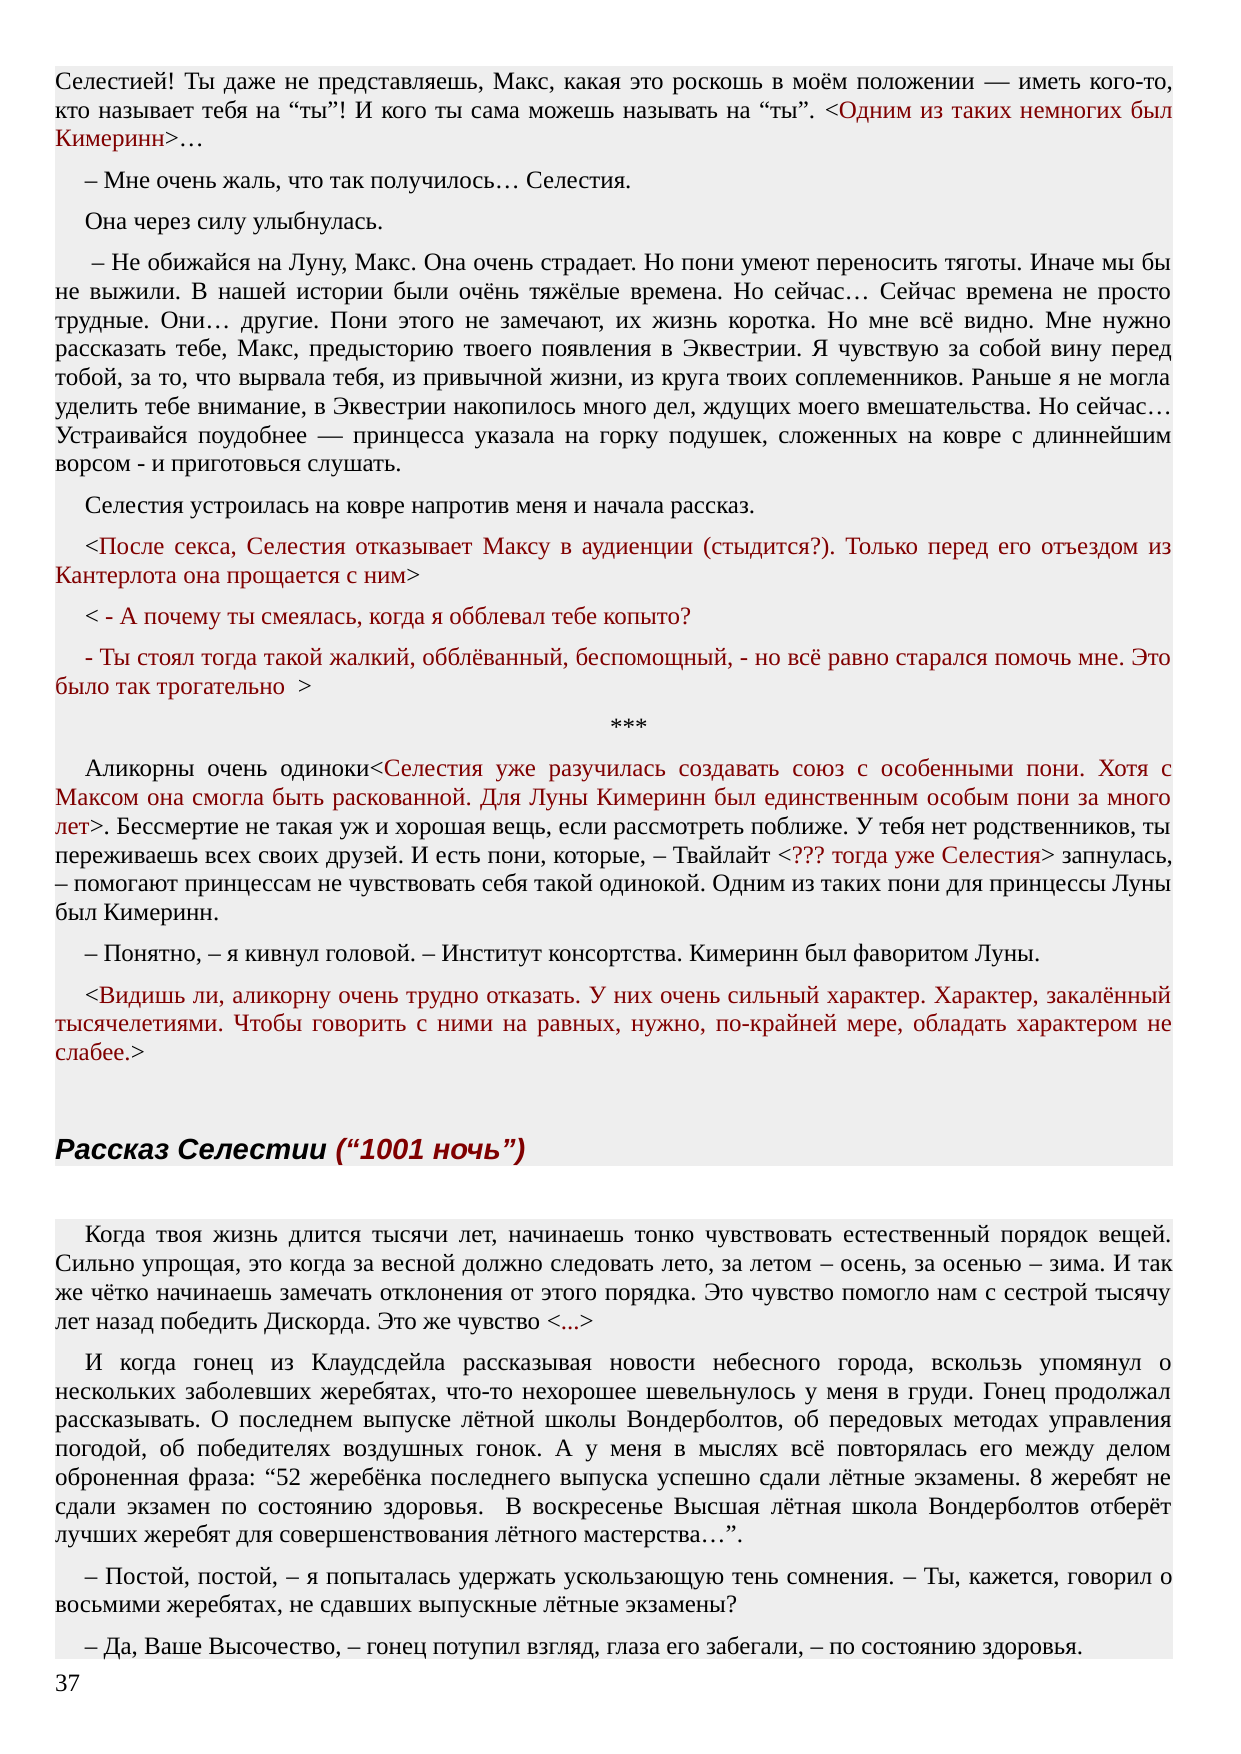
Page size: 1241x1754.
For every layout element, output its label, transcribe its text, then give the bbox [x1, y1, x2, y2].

text *** [55, 712, 1173, 741]
text – Постой, постой, – я попыталась удержать ускользающую тень сомнения. – Ты, кажется, говорил о восьмими жеребятах, не сдавших выпускные лётные экзамены? [55, 1561, 1173, 1618]
text Аликорны очень одиноки<Селестия уже разучилась создавать союз с особенными пони. Хотя с Максом она смогла быть раскованной. Для Луны Кимеринн был единственным особым пони за много лет>. Бессмертие не такая уж и хорошая вещь, если рассмотреть поближе. У тебя нет родственников, ты переживаешь всех своих друзей. И есть пони, которые, – Твайлайт <??? тогда уже Селестия> запнулась, – помогают принцессам не чувствовать себя такой одинокой. Одним из таких пони для принцессы Луны был Кимеринн. [55, 753, 1173, 926]
text Когда твоя жизнь длится тысячи лет, начинаешь тонко чувствовать естественный порядок вещей. Сильно упрощая, это когда за весной должно следовать лето, за летом – осень, за осенью – зима. И так же чётко начинаешь замечать отклонения от этого порядка. Это чувство помогло нам с сестрой тысячу лет назад победить Дискорда. Это же чувство <...> [55, 1219, 1173, 1334]
text – Понятно, – я кивнул головой. – Институт консортства. Кимеринн был фаворитом Луны. [55, 938, 1173, 967]
text <Видишь ли, аликорну очень трудно отказать. У них очень сильный характер. Характер, закалённый тысячелетиями. Чтобы говорить с ними на равных, нужно, по-крайней мере, обладать характером не слабее.> [55, 980, 1173, 1066]
subtitle Рассказ Селестии (“1001 ночь”) [55, 1132, 1173, 1166]
text < - А почему ты смеялась, когда я обблевал тебе копыто? [55, 601, 1173, 630]
text Селестия устроилась на ковре напротив меня и начала рассказ. [55, 490, 1173, 518]
text – Да, Ваше Высочество, – гонец потупил взгляд, глаза его забегали, – по состоянию здоровья. [55, 1631, 1173, 1659]
text – Не обижайся на Луну, Макс. Она очень страдает. Но пони умеют переносить тяготы. Иначе мы бы не выжили. В нашей истории были очёнь тяжёлые времена. Но сейчас… Сейчас времена не просто трудные. Они… другие. Пони этого не замечают, их жизнь коротка. Но мне всё видно. Мне нужно рассказать тебе, Макс, предысторию твоего появления в Эквестрии. Я чувствую за собой вину перед тобой, за то, что вырвала тебя, из привычной жизни, из круга твоих соплеменников. Раньше я не могла уделить тебе внимание, в Эквестрии накопилось много дел, ждущих моего вмешательства. Но сейчас… Устраивайся поудобнее — принцесса указала на горку подушек, сложенных на ковре с длиннейшим ворсом - и приготовься слушать. [55, 247, 1173, 477]
text И когда гонец из Клаудсдейла рассказывая новости небесного города, вскользь упомянул о нескольких заболевших жеребятах, что-то нехорошее шевельнулось у меня в груди. Гонец продолжал рассказывать. О последнем выпуске лётной школы Вондерболтов, об передовых методах управления погодой, об победителях воздушных гонок. А у меня в мыслях всё повторялась его между делом оброненная фраза: “52 жеребёнка последнего выпуска успешно сдали лётные экзамены. 8 жеребят не сдали экзамен по состоянию здоровья. В воскресенье Высшая лётная школа Вондерболтов отберёт лучших жеребят для совершенствования лётного мастерства…”. [55, 1347, 1173, 1548]
text Селестией! Ты даже не представляешь, Макс, какая это роскошь в моём положении — иметь кого-то, кто называет тебя на “ты”! И кого ты сама можешь называть на “ты”. <Одним из таких немногих был Кимеринн>… [55, 66, 1173, 152]
text Она через силу улыбнулась. [55, 206, 1173, 235]
text - Ты стоял тогда такой жалкий, обблёванный, беспомощный, - но всё равно старался помочь мне. Это было так трогательно > [55, 642, 1173, 700]
text <После секса, Селестия отказывает Максу в аудиенции (стыдится?). Только перед его отъездом из Кантерлота она прощается с ним> [55, 531, 1173, 588]
text – Мне очень жаль, что так получилось… Селестия. [55, 165, 1173, 193]
